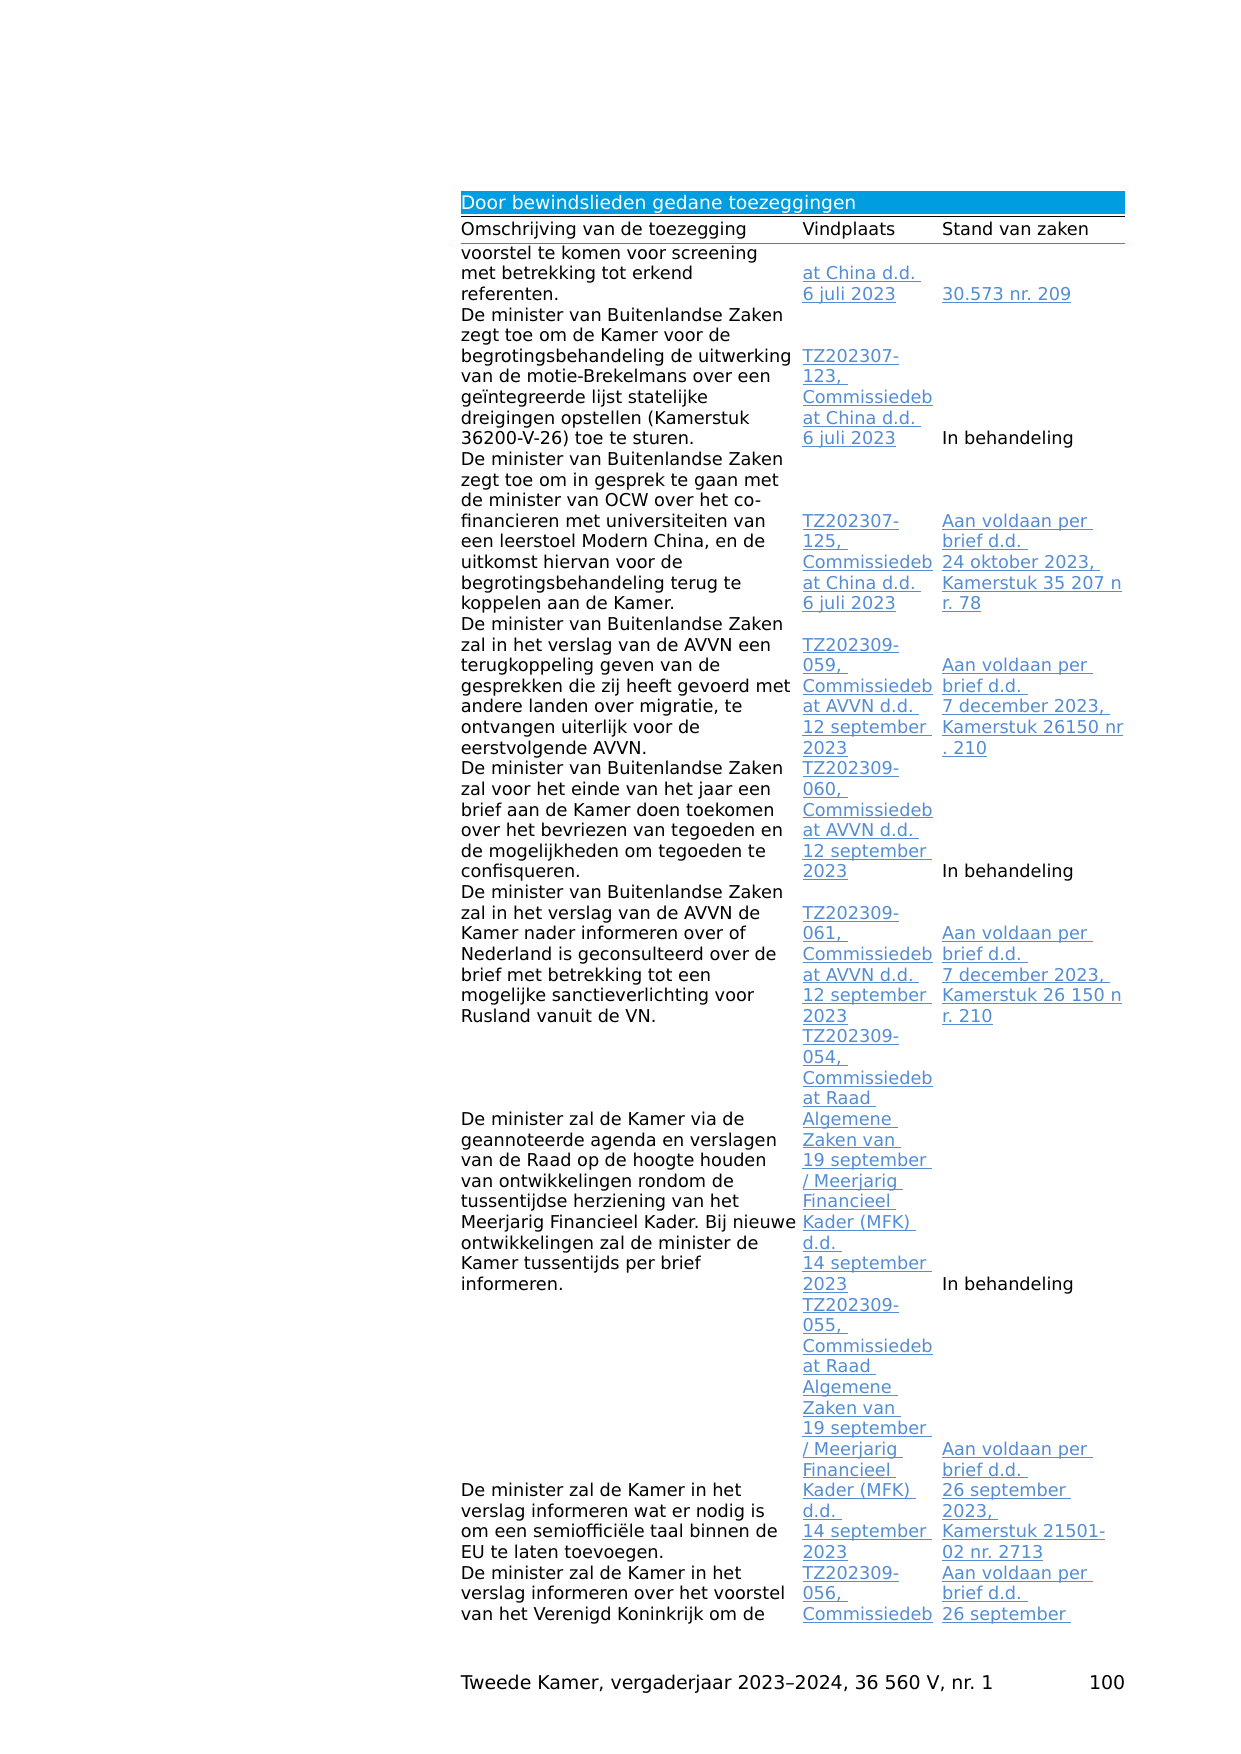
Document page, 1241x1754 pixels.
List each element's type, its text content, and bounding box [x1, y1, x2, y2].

table_cell Vindplaats [799, 217, 939, 243]
table_cell In behandeling [939, 758, 1125, 882]
table_cell Omschrijving van de toezegging [461, 217, 799, 243]
table_cell In behandeling [939, 1026, 1125, 1294]
table_cell De minister zal de Kamer in het verslag informeren wat er nodig is om een semiofficiële taal binnen de EU te laten toevoegen. [461, 1295, 799, 1563]
table_cell TZ202309-054, Commissiedebat Raad Algemene Zaken van 19 september / Meerjarig Financieel Kader (MFK) d.d. 14 september 2023 [799, 1026, 939, 1294]
table_cell TZ202309-059, Commissiedebat AVVN d.d. 12 september 2023 [799, 614, 939, 758]
table_cell De minister zal de Kamer via de geannoteerde agenda en verslagen van de Raad op de hoogte houden van ontwikkelingen rondom de tussentijdse herziening van het Meerjarig Financieel Kader. Bij nieuwe ontwikkelingen zal de minister de Kamer tussentijds per brief informeren. [461, 1026, 799, 1294]
table_cell TZ202309-055, Commissiedebat Raad Algemene Zaken van 19 september / Meerjarig Financieel Kader (MFK) d.d. 14 september 2023 [799, 1295, 939, 1563]
table_cell De minister van Buitenlandse Zaken zegt toe om de Kamer voor de begrotingsbehandeling de uitwerking van de motie-Brekelmans over een geïntegreerde lijst statelijke dreigingen opstellen (Kamerstuk 36200-V-26) toe te sturen. [461, 305, 799, 449]
table_cell TZ202309-056, Commissiedeb [799, 1563, 939, 1624]
table_cell Aan voldaan per brief d.d. 26 september [939, 1563, 1125, 1624]
table_cell Aan voldaan per brief d.d. 7 december 2023, Kamerstuk 26150 nr. 210 [939, 614, 1125, 758]
table_cell De minister van Buitenlandse Zaken zal in het verslag van de AVVN de Kamer nader informeren over of Nederland is geconsulteerd over de brief met betrekking tot een mogelijke sanctieverlichting voor Rusland vanuit de VN. [461, 882, 799, 1026]
table_cell TZ202307-123, Commissiedebat China d.d. 6 juli 2023 [799, 305, 939, 449]
table_cell at China d.d. 6 juli 2023 [799, 244, 939, 304]
table_cell voorstel te komen voor screening met betrekking tot erkend referenten. [461, 244, 799, 304]
table_cell TZ202309-061, Commissiedebat AVVN d.d. 12 september 2023 [799, 882, 939, 1026]
table_cell Aan voldaan per brief d.d. 24 oktober 2023, Kamerstuk 35 207 nr. 78 [939, 449, 1125, 614]
table_cell TZ202307-125, Commissiedebat China d.d. 6 juli 2023 [799, 449, 939, 614]
table_cell De minister van Buitenlandse Zaken zegt toe om in gesprek te gaan met de minister van OCW over het co-financieren met universiteiten van een leerstoel Modern China, en de uitkomst hiervan voor de begrotingsbehandeling terug te koppelen aan de Kamer. [461, 449, 799, 614]
table_cell De minister zal de Kamer in het verslag informeren over het voorstel van het Verenigd Koninkrijk om de [461, 1563, 799, 1624]
table_cell Aan voldaan per brief d.d. 7 december 2023, Kamerstuk 26 150 nr. 210 [939, 882, 1125, 1026]
table_cell 30.573 nr. 209 [939, 244, 1125, 304]
table_cell De minister van Buitenlandse Zaken zal voor het einde van het jaar een brief aan de Kamer doen toekomen over het bevriezen van tegoeden en de mogelijkheden om tegoeden te confisqueren. [461, 758, 799, 882]
table_cell Stand van zaken [939, 217, 1125, 243]
table_cell TZ202309-060, Commissiedebat AVVN d.d. 12 september 2023 [799, 758, 939, 882]
table_cell Aan voldaan per brief d.d. 26 september 2023, Kamerstuk 21501-02 nr. 2713 [939, 1295, 1125, 1563]
table_cell In behandeling [939, 305, 1125, 449]
table_cell De minister van Buitenlandse Zaken zal in het verslag van de AVVN een terugkoppeling geven van de gesprekken die zij heeft gevoerd met andere landen over migratie, te ontvangen uiterlijk voor de eerstvolgende AVVN. [461, 614, 799, 758]
